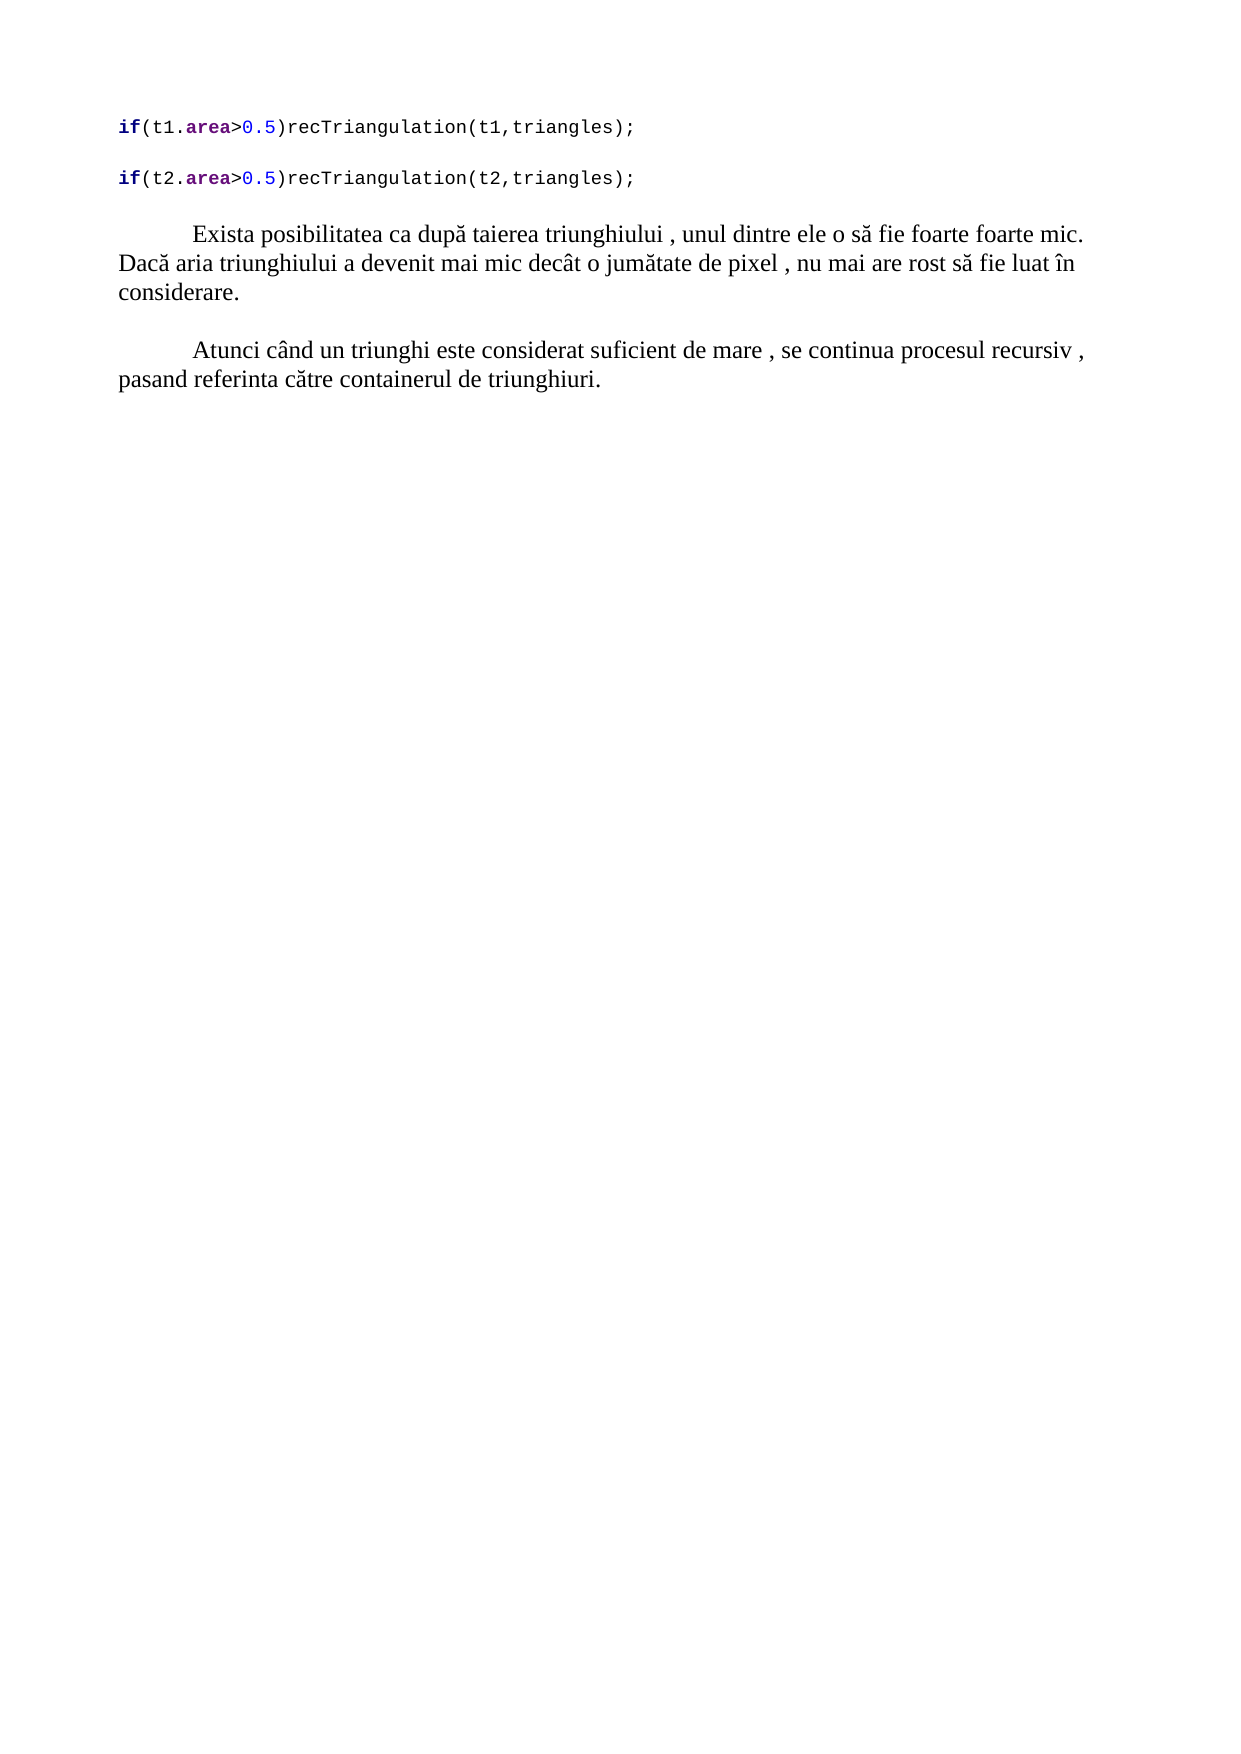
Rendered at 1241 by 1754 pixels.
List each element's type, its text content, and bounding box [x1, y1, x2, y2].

text if(t2.area>0.5)recTriangulation(t2,triangles); [118, 169, 1122, 190]
text Exista posibilitatea ca după taierea triunghiului , unul dintre ele o să fie foarte foarte mic. Dacă aria triunghiului a devenit mai mic decât o jumătate de pixel , nu mai are rost să fie luat în considerare. [118, 219, 1122, 306]
text if(t1.area>0.5)recTriangulation(t1,triangles); [118, 118, 1122, 139]
text Atunci când un triunghi este considerat suficient de mare , se continua procesul recursiv , pasand referinta către containerul de triunghiuri. [118, 335, 1122, 393]
